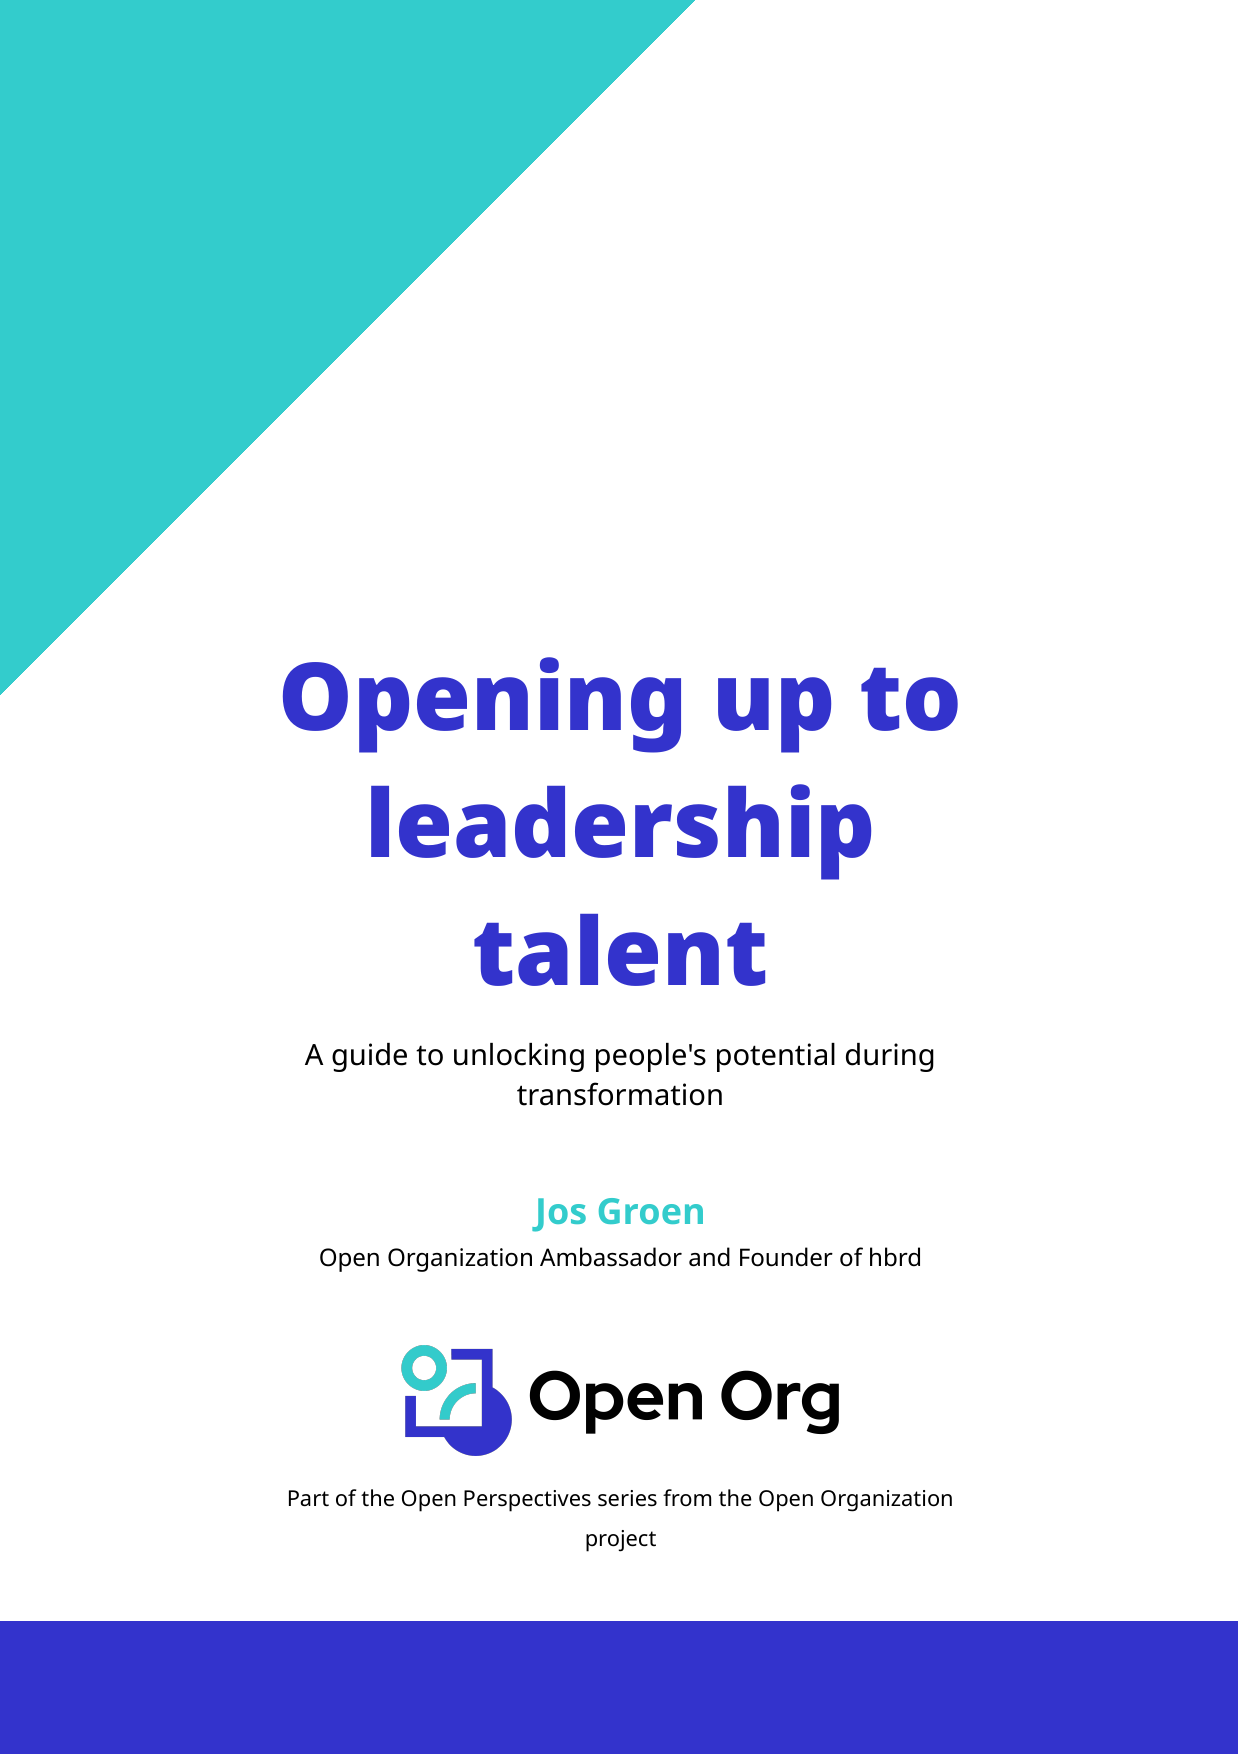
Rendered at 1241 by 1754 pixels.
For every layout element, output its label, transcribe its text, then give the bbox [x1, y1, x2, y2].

picture [401, 1343, 840, 1458]
text Part of the Open Perspectives series from the Open Organization project [255, 1399, 986, 1553]
title Opening up to leadership talent [255, 630, 986, 1013]
subtitle A guide to unlocking people's potential during transformation [255, 1034, 986, 1114]
text Open Organization Ambassador and Founder of hbrd [255, 1240, 986, 1273]
text Jos Groen [255, 1186, 986, 1235]
